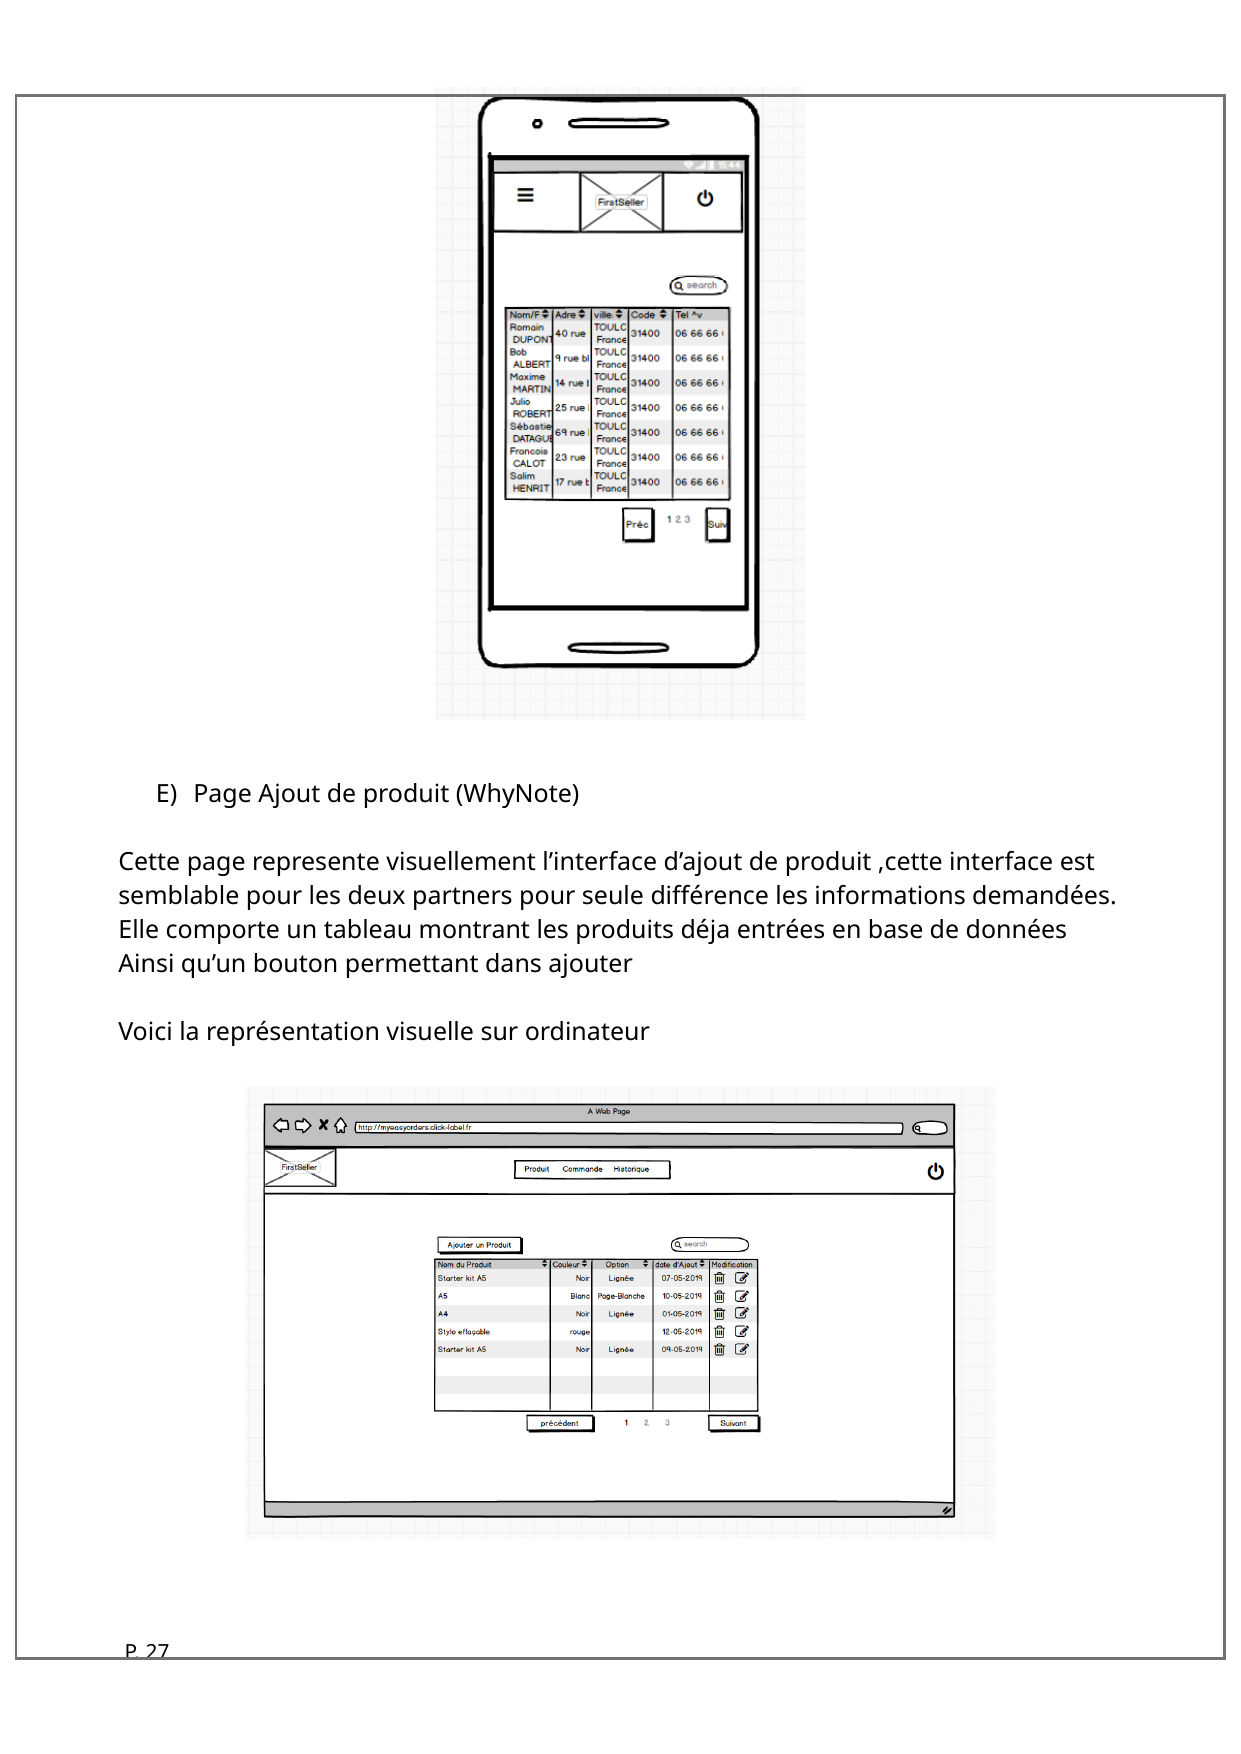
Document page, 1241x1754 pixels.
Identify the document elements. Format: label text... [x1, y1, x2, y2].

list Page Ajout de produit (WhyNote) [156, 776, 1122, 810]
text Ainsi qu’un bouton permettant dans ajouter [118, 946, 1122, 980]
text Elle comporte un tableau montrant les produits déja entrées en base de données [118, 912, 1122, 946]
text Voici la représentation visuelle sur ordinateur [118, 1014, 1122, 1048]
text Cette page represente visuellement l’interface d’ajout de produit ,cette interface est semblable pour les deux partners pour seule différence les informations demandées. [118, 844, 1122, 912]
